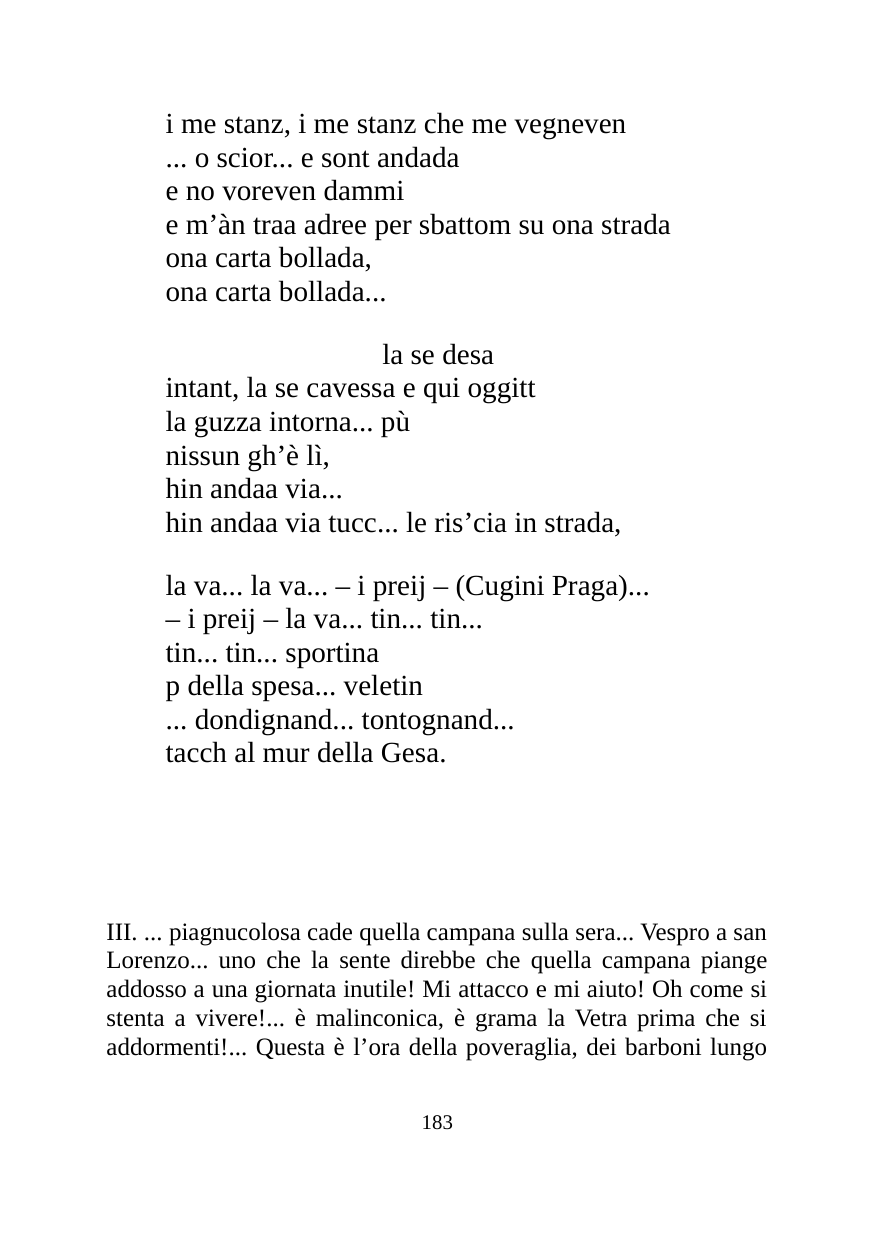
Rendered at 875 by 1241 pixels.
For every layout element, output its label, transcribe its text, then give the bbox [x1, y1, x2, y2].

text ona carta bollada... [165, 274, 768, 307]
text la se desa [382, 337, 768, 371]
text la va... la va... – i preij – (Cugini Praga)... – i preij – la va... tin... tin... tin... tin... sportina p della spesa... veletin ... dondignand... tontognand... tacch al mur della Gesa. [165, 568, 768, 769]
text i me stanz, i me stanz che me vegneven ... o scior... e sont andada e no voreven dammi e m’àn traa adree per sbattom su ona strada ona carta bollada, [165, 106, 768, 274]
text III. ... piagnucolosa cade quella campana sulla sera... Vespro a san Lorenzo... uno che la sente direbbe che quella campana piange addosso a una giornata inutile! Mi attacco e mi aiuto! Oh come si stenta a vivere!... è malinconica, è grama la Vetra prima che si addormenti!... Questa è l’ora della poveraglia, dei barboni lungo [106, 917, 768, 1060]
text intant, la se cavessa e qui oggitt la guzza intorna... pù nissun gh’è lì, hin andaa via... hin andaa via tucc... le ris’cia in strada, [165, 371, 768, 538]
